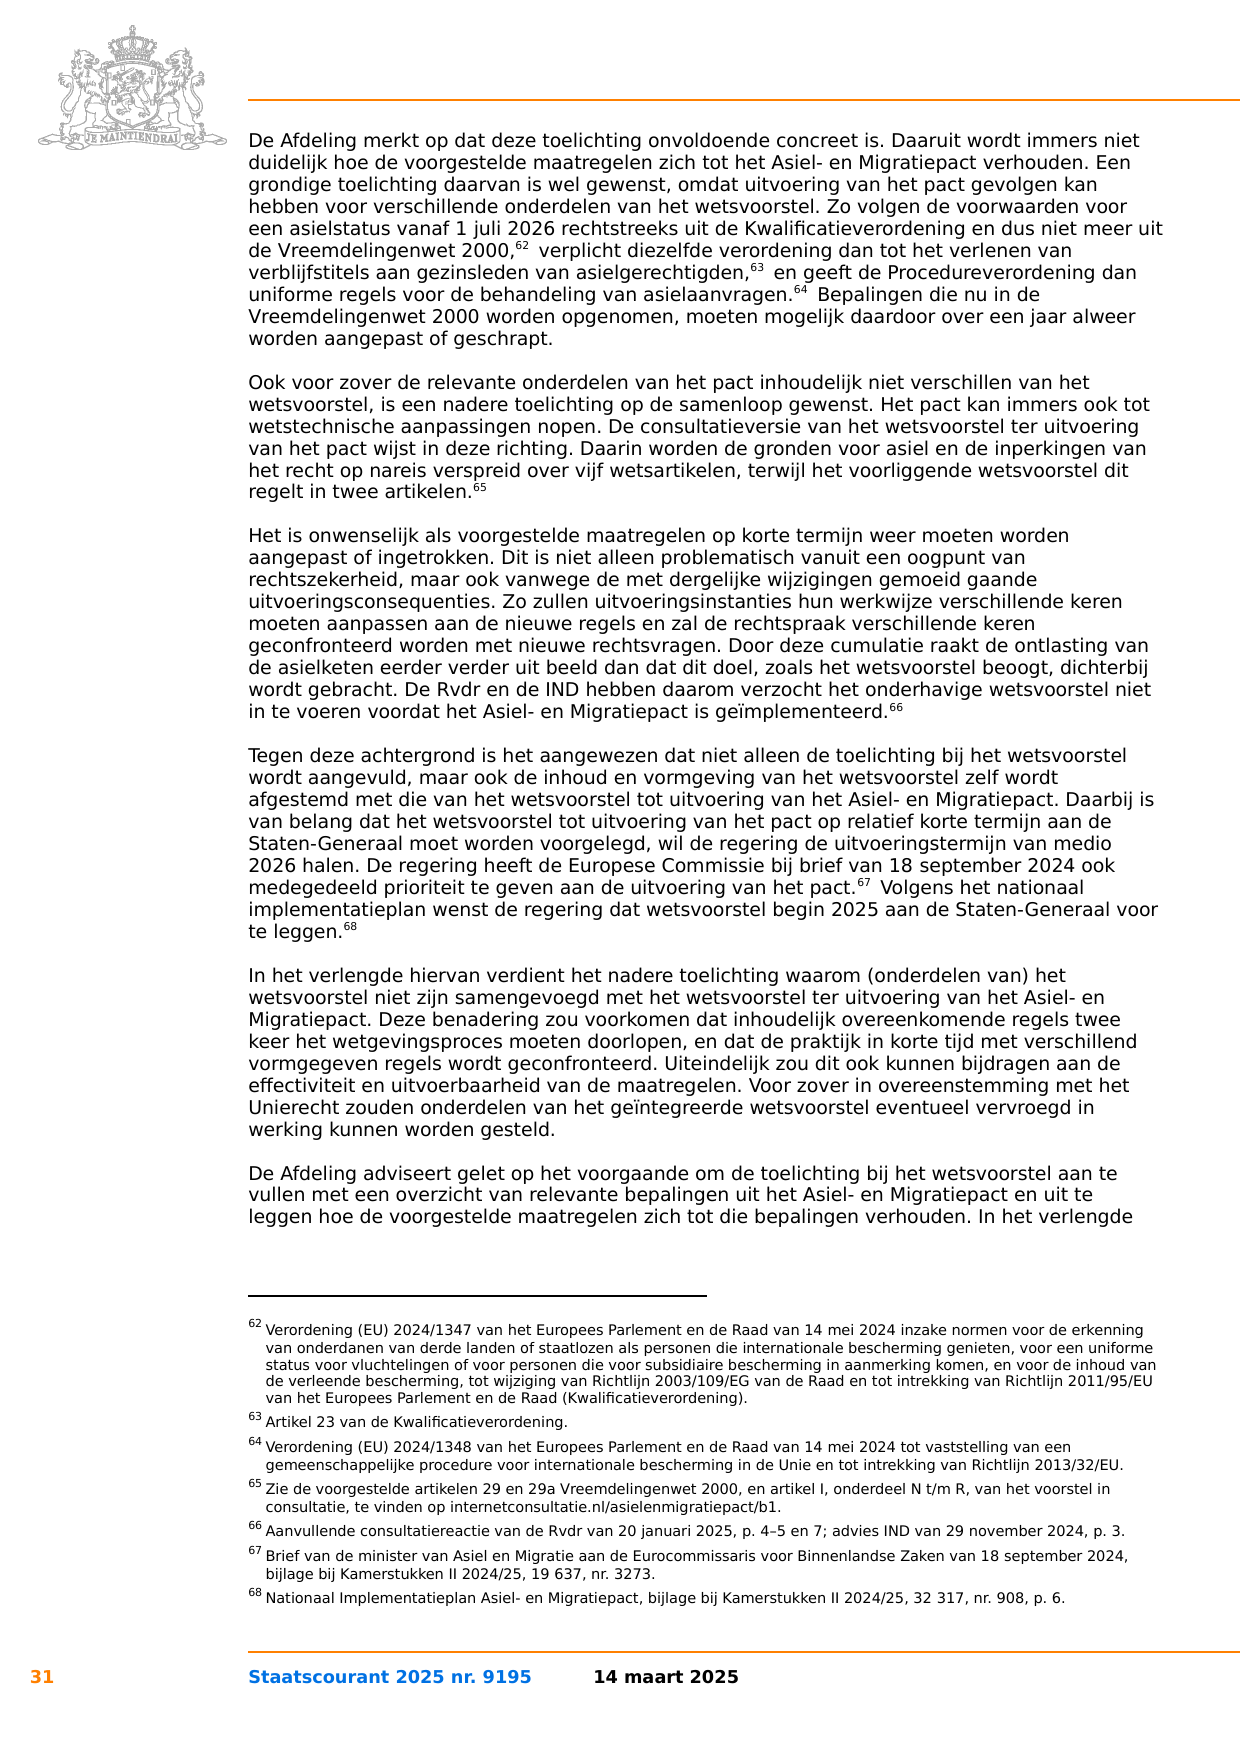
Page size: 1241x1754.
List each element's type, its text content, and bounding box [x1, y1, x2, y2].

text Artikel 23 van de Kwalificatieverordening. [248, 1410, 1163, 1432]
text Zie de voorgestelde artikelen 29 en 29a Vreemdelingenwet 2000, en artikel I, onderdeel N t/m R, van het voorstel in consultatie, te vinden op internetconsultatie.nl/asielenmigratiepact/b1. [248, 1477, 1163, 1516]
text Aanvullende consultatiereactie van de Rvdr van 20 januari 2025, p. 4–5 en 7; advies IND van 29 november 2024, p. 3. [248, 1519, 1163, 1541]
picture [38, 25, 227, 150]
text Het is onwenselijk als voorgestelde maatregelen op korte termijn weer moeten worden aangepast of ingetrokken. Dit is niet alleen problematisch vanuit een oogpunt van rechtszekerheid, maar ook vanwege de met dergelijke wijzigingen gemoeid gaande uitvoeringsconsequenties. Zo zullen uitvoeringsinstanties hun werkwijze verschillende keren moeten aanpassen aan de nieuwe regels en zal de rechtspraak verschillende keren geconfronteerd worden met nieuwe rechtsvragen. Door deze cumulatie raakt de ontlasting van de asielketen eerder verder uit beeld dan dat dit doel, zoals het wetsvoorstel beoogt, dichterbij wordt gebracht. De Rvdr en de IND hebben daarom verzocht het onderhavige wetsvoorstel niet in te voeren voordat het Asiel- en Migratiepact is geïmplementeerd. [248, 525, 1163, 723]
text De Afdeling merkt op dat deze toelichting onvoldoende concreet is. Daaruit wordt immers niet duidelijk hoe de voorgestelde maatregelen zich tot het Asiel- en Migratiepact verhouden. Een grondige toelichting daarvan is wel gewenst, omdat uitvoering van het pact gevolgen kan hebben voor verschillende onderdelen van het wetsvoorstel. Zo volgen de voorwaarden voor een asielstatus vanaf 1 juli 2026 rechtstreeks uit de Kwalificatieverordening en dus niet meer uit de Vreemdelingenwet 2000, verplicht diezelfde verordening dan tot het verlenen van verblijfstitels aan gezinsleden van asielgerechtigden, en geeft de Procedureverordening dan uniforme regels voor de behandeling van asielaanvragen. Bepalingen die nu in de Vreemdelingenwet 2000 worden opgenomen, moeten mogelijk daardoor over een jaar alweer worden aangepast of geschrapt. [248, 130, 1163, 350]
text Ook voor zover de relevante onderdelen van het pact inhoudelijk niet verschillen van het wetsvoorstel, is een nadere toelichting op de samenloop gewenst. Het pact kan immers ook tot wetstechnische aanpassingen nopen. De consultatieversie van het wetsvoorstel ter uitvoering van het pact wijst in deze richting. Daarin worden de gronden voor asiel en de inperkingen van het recht op nareis verspreid over vijf wetsartikelen, terwijl het voorliggende wetsvoorstel dit regelt in twee artikelen. [248, 372, 1163, 503]
text Brief van de minister van Asiel en Migratie aan de Eurocommissaris voor Binnenlandse Zaken van 18 september 2024, bijlage bij Kamerstukken II 2024/25, 19 637, nr. 3273. [248, 1544, 1163, 1583]
text Tegen deze achtergrond is het aangewezen dat niet alleen de toelichting bij het wetsvoorstel wordt aangevuld, maar ook de inhoud en vormgeving van het wetsvoorstel zelf wordt afgestemd met die van het wetsvoorstel tot uitvoering van het Asiel- en Migratiepact. Daarbij is van belang dat het wetsvoorstel tot uitvoering van het pact op relatief korte termijn aan de Staten-Generaal moet worden voorgelegd, wil de regering de uitvoeringstermijn van medio 2026 halen. De regering heeft de Europese Commissie bij brief van 18 september 2024 ook medegedeeld prioriteit te geven aan de uitvoering van het pact. Volgens het nationaal implementatieplan wenst de regering dat wetsvoorstel begin 2025 aan de Staten-Generaal voor te leggen. [248, 745, 1163, 943]
text De Afdeling adviseert gelet op het voorgaande om de toelichting bij het wetsvoorstel aan te vullen met een overzicht van relevante bepalingen uit het Asiel- en Migratiepact en uit te leggen hoe de voorgestelde maatregelen zich tot die bepalingen verhouden. In het verlengde [248, 1162, 1163, 1228]
text In het verlengde hiervan verdient het nadere toelichting waarom (onderdelen van) het wetsvoorstel niet zijn samengevoegd met het wetsvoorstel ter uitvoering van het Asiel- en Migratiepact. Deze benadering zou voorkomen dat inhoudelijk overeenkomende regels twee keer het wetgevingsproces moeten doorlopen, en dat de praktijk in korte tijd met verschillend vormgegeven regels wordt geconfronteerd. Uiteindelijk zou dit ook kunnen bijdragen aan de effectiviteit en uitvoerbaarheid van de maatregelen. Voor zover in overeenstemming met het Unierecht zouden onderdelen van het geïntegreerde wetsvoorstel eventueel vervroegd in werking kunnen worden gesteld. [248, 965, 1163, 1141]
text Nationaal Implementatieplan Asiel- en Migratiepact, bijlage bij Kamerstukken II 2024/25, 32 317, nr. 908, p. 6. [248, 1586, 1163, 1608]
text Verordening (EU) 2024/1347 van het Europees Parlement en de Raad van 14 mei 2024 inzake normen voor de erkenning van onderdanen van derde landen of staatlozen als personen die internationale bescherming genieten, voor een uniforme status voor vluchtelingen of voor personen die voor subsidiaire bescherming in aanmerking komen, en voor de inhoud van de verleende bescherming, tot wijziging van Richtlijn 2003/109/EG van de Raad en tot intrekking van Richtlijn 2011/95/EU van het Europees Parlement en de Raad (Kwalificatieverordening). [248, 1318, 1163, 1407]
text Verordening (EU) 2024/1348 van het Europees Parlement en de Raad van 14 mei 2024 tot vaststelling van een gemeenschappelijke procedure voor internationale bescherming in de Unie en tot intrekking van Richtlijn 2013/32/EU. [248, 1435, 1163, 1474]
